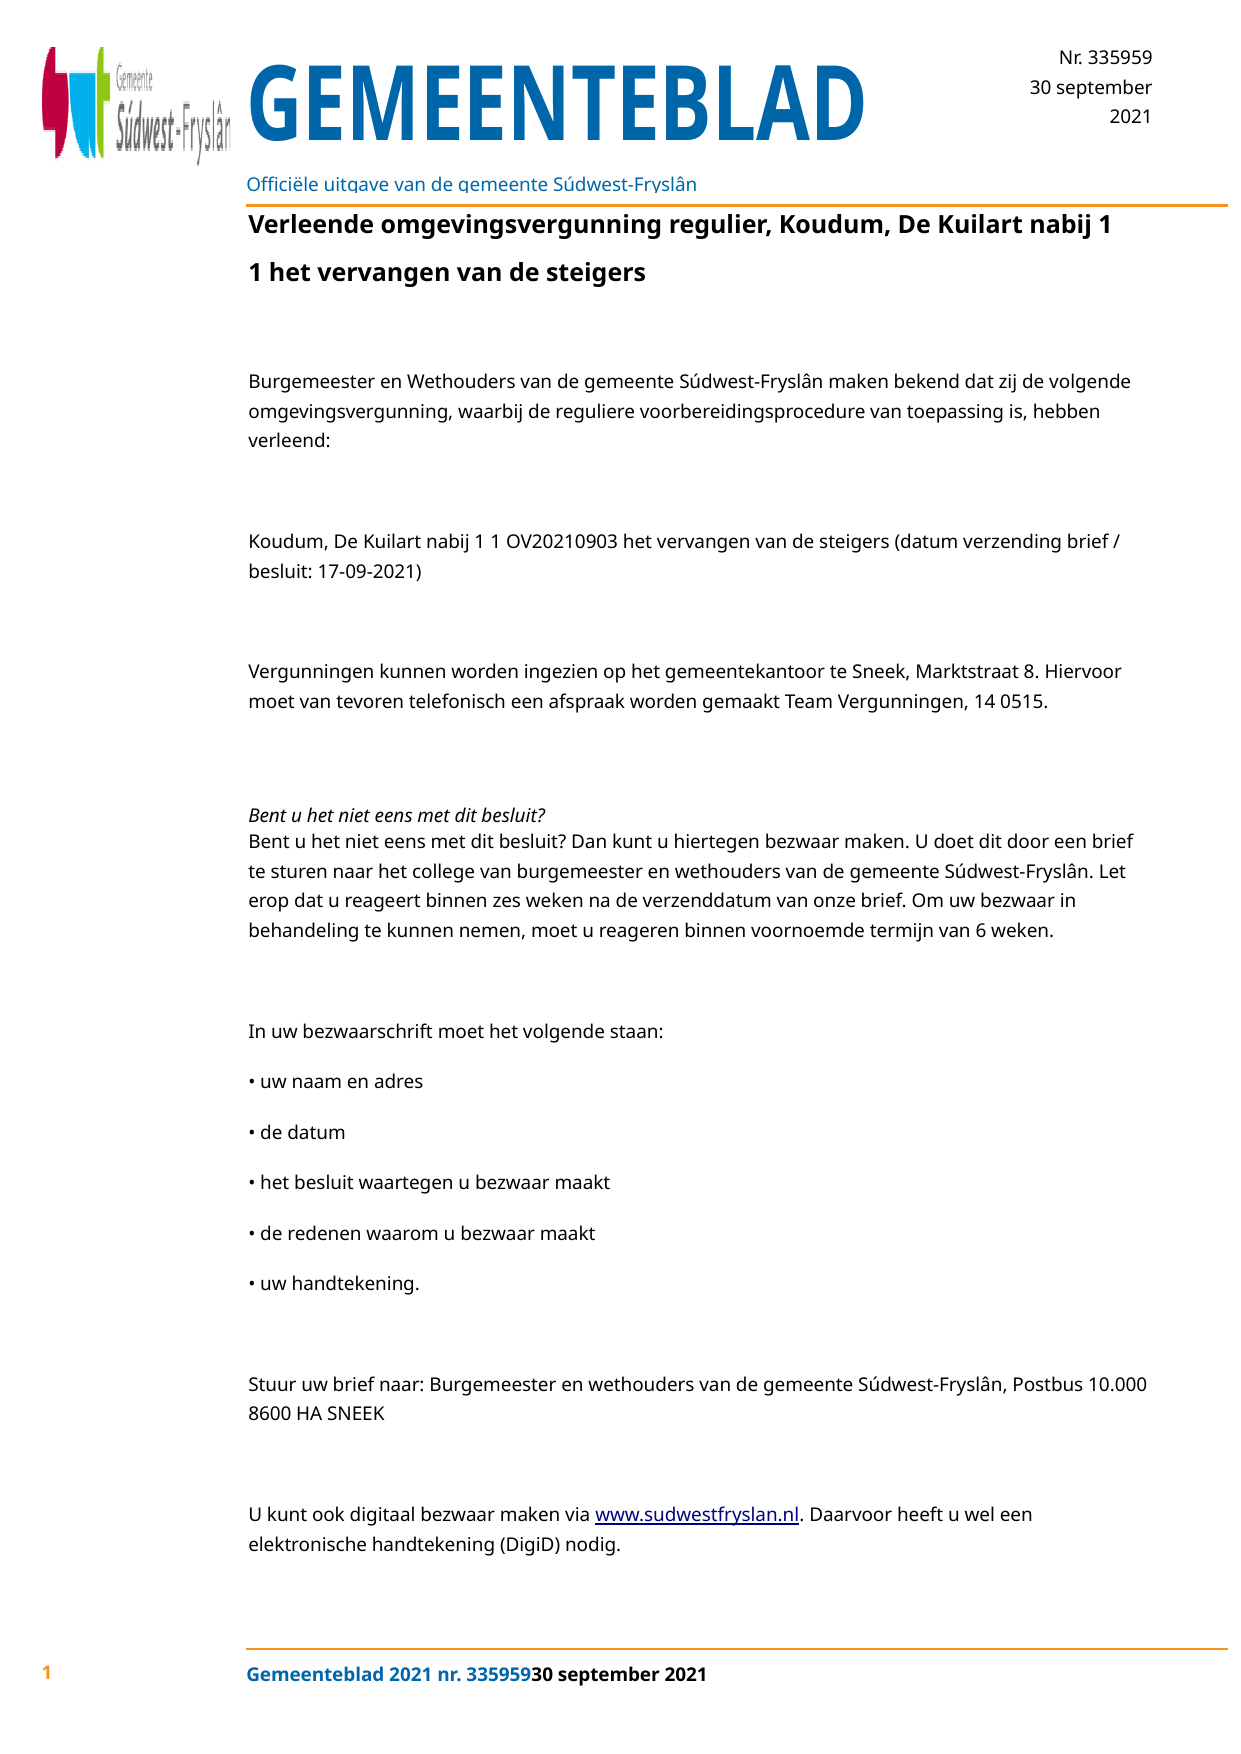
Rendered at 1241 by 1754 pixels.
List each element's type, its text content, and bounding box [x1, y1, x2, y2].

text • uw handtekening. [248, 1270, 1152, 1296]
text • de redenen waarom u bezwaar maakt [248, 1220, 1152, 1245]
text In uw bezwaarschrift moet het volgende staan: [248, 1018, 1152, 1044]
text Vergunningen kunnen worden ingezien op het gemeentekantoor te Sneek, Marktstraat 8. Hiervoor moet van tevoren telefonisch een afspraak worden gemaakt Team Vergunningen, 14 0515. [248, 659, 1152, 714]
picture [41, 47, 231, 172]
text • de datum [248, 1119, 1152, 1144]
text Koudum, De Kuilart nabij 1 1 OV20210903 het vervangen van de steigers (datum verzending brief / besluit: 17-09-2021) [248, 528, 1152, 584]
text • uw naam en adres [248, 1068, 1152, 1094]
text Bent u het niet eens met dit besluit? [248, 803, 1152, 828]
text Verleende omgevingsvergunning regulier, Koudum, De Kuilart nabij 1 1 het vervangen van de steigers [248, 207, 1152, 288]
text Burgemeester en Wethouders van de gemeente Súdwest-Fryslân maken bekend dat zij de volgende omgevingsvergunning, waarbij de reguliere voorbereidingsprocedure van toepassing is, hebben verleend: [248, 368, 1152, 453]
text U kunt ook digitaal bezwaar maken via www.sudwestfryslan.nl. Daarvoor heeft u wel een elektronische handtekening (DigiD) nodig. [248, 1501, 1152, 1557]
text Bent u het niet eens met dit besluit? Dan kunt u hiertegen bezwaar maken. U doet dit door een brief te sturen naar het college van burgemeester en wethouders van de gemeente Súdwest-Fryslân. Let erop dat u reageert binnen zes weken na de verzenddatum van onze brief. Om uw bezwaar in behandeling te kunnen nemen, moet u reageren binnen voornoemde termijn van 6 weken. [248, 828, 1152, 943]
text • het besluit waartegen u bezwaar maakt [248, 1169, 1152, 1195]
text Stuur uw brief naar: Burgemeester en wethouders van de gemeente Súdwest-Fryslân, Postbus 10.000 8600 HA SNEEK [248, 1371, 1152, 1426]
